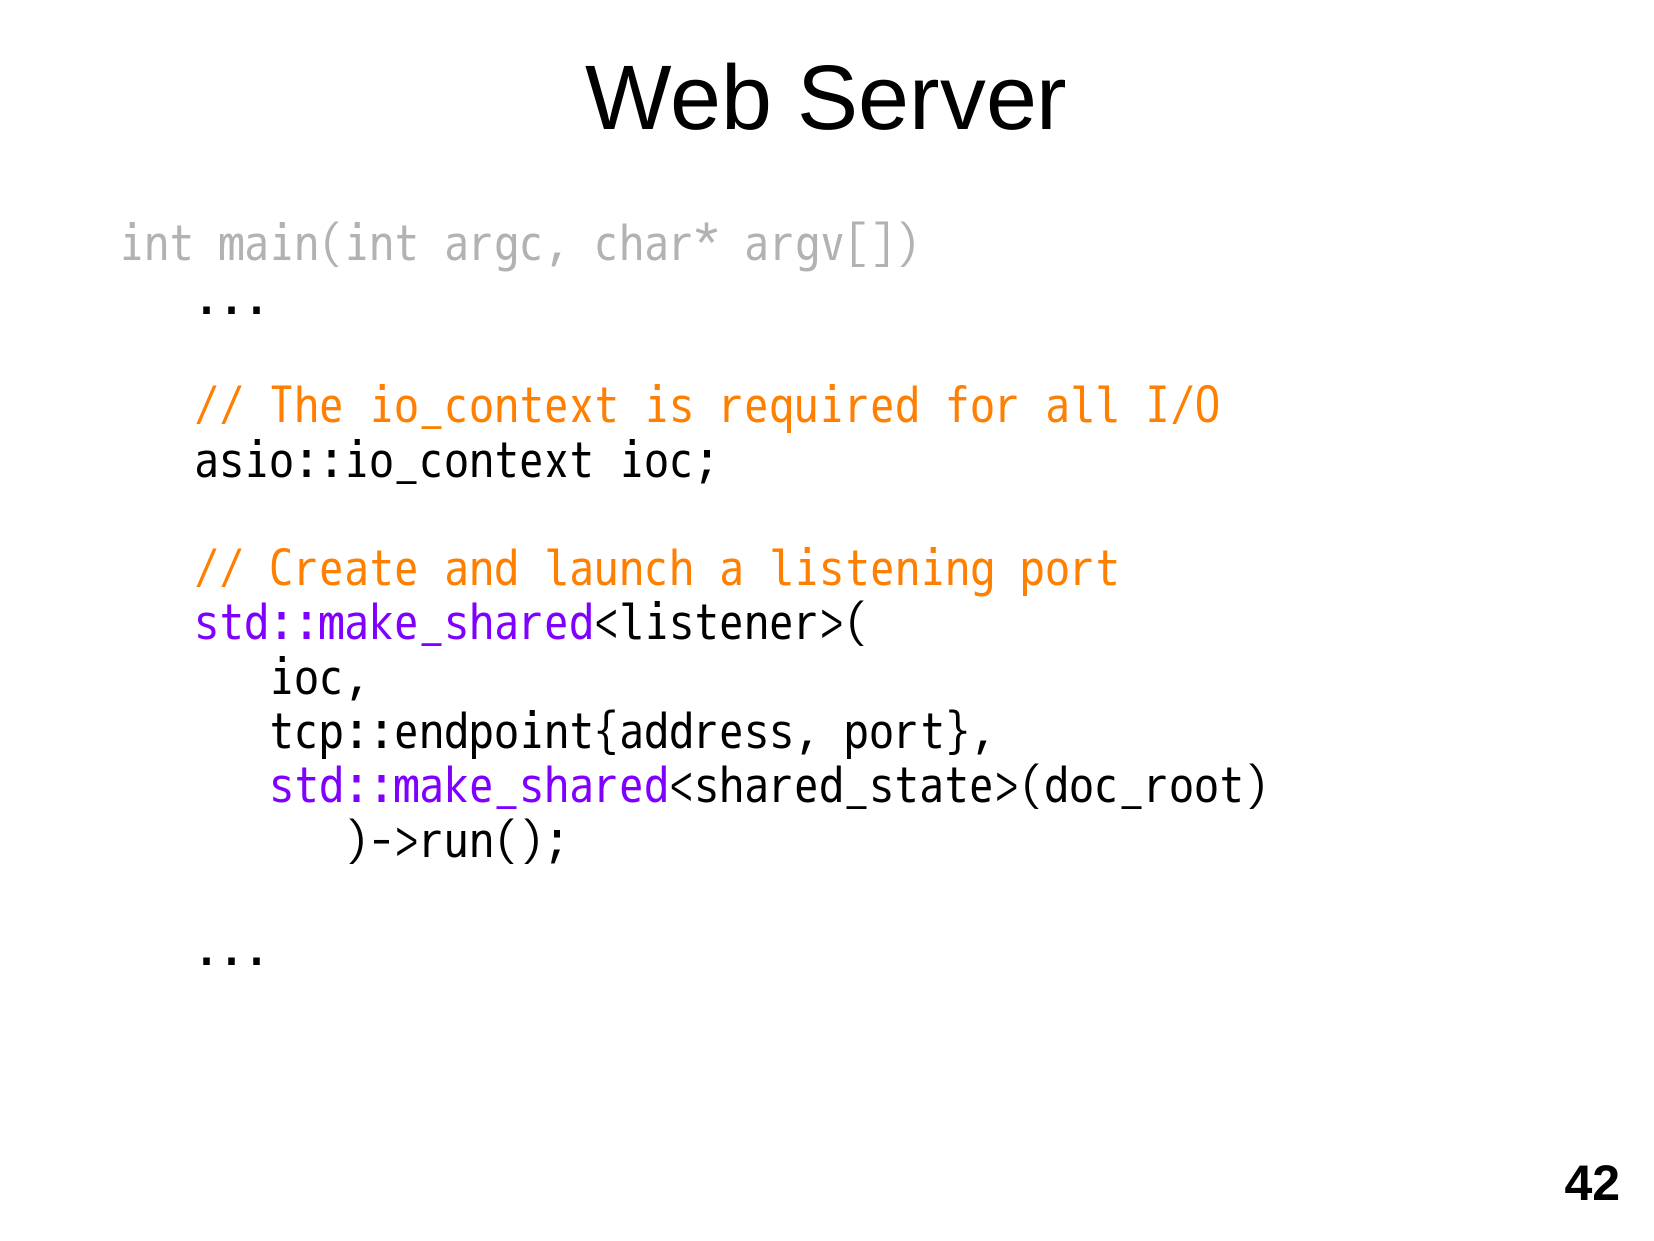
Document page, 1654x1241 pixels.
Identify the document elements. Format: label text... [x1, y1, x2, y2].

title Web Server [82, 15, 1571, 181]
text_box int main(int argc, char* argv[]) ... // The io_context is required for all I/O asio::io_context ioc; // Create and launch a listening port std::make_shared<listener>( ioc, tcp::endpoint{address, port}, std::make_shared<shared_state>(doc_root) )->run(); ... [104, 210, 1575, 1039]
